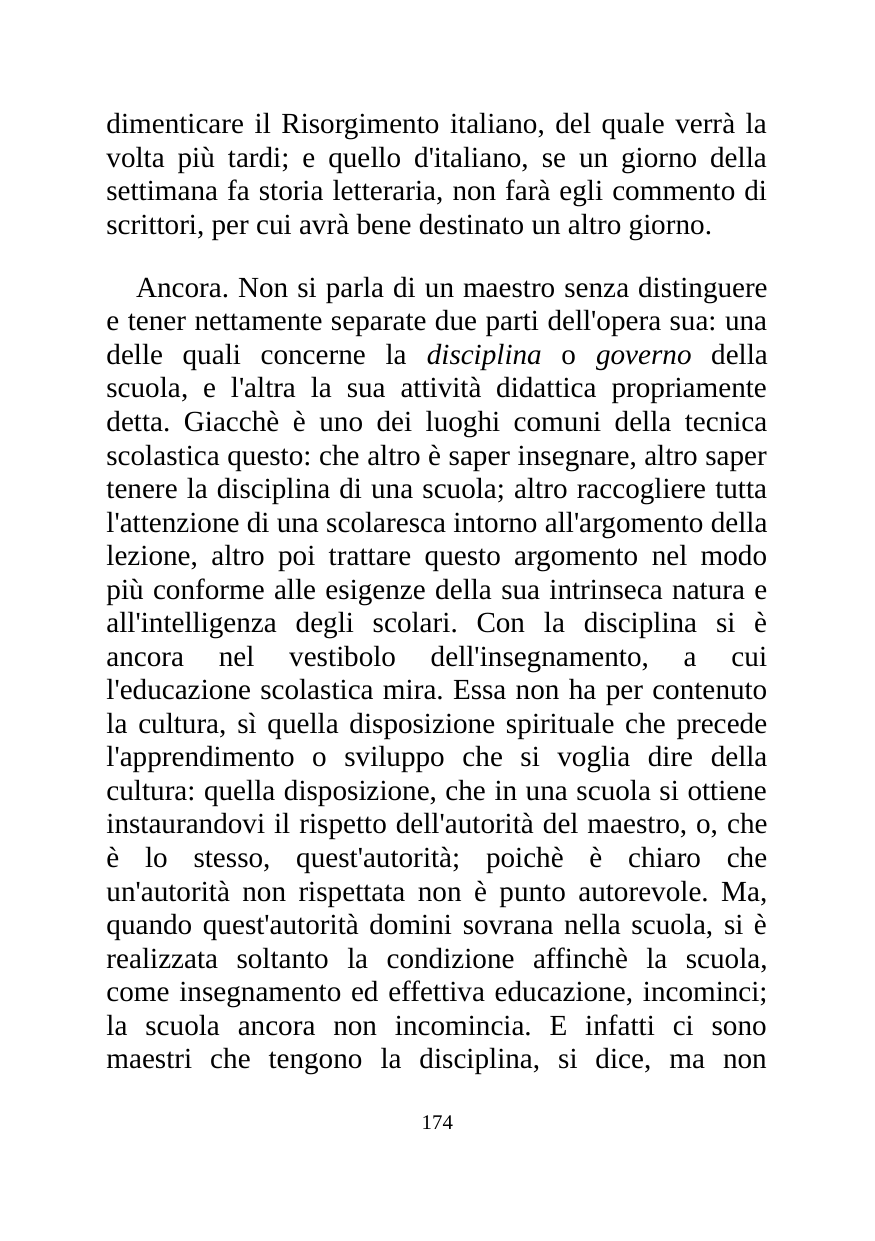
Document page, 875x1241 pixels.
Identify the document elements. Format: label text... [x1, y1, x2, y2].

text Ancora. Non si parla di un maestro senza distinguere e tener nettamente separate due parti dell'opera sua: una delle quali concerne la disciplina o governo della scuola, e l'altra la sua attività didattica propriamente detta. Giacchè è uno dei luoghi comuni della tecnica scolastica questo: che altro è saper insegnare, altro saper tenere la disciplina di una scuola; altro raccogliere tutta l'attenzione di una scolaresca intorno all'argomento della lezione, altro poi trattare questo argomento nel modo più conforme alle esigenze della sua intrinseca natura e all'intelligenza degli scolari. Con la disciplina si è ancora nel vestibolo dell'insegnamento, a cui l'educazione scolastica mira. Essa non ha per contenuto la cultura, sì quella disposizione spirituale che precede l'apprendimento o sviluppo che si voglia dire della cultura: quella disposizione, che in una scuola si ottiene instaurandovi il rispetto dell'autorità del maestro, o, che è lo stesso, quest'autorità; poichè è chiaro che un'autorità non rispettata non è punto autorevole. Ma, quando quest'autorità domini sovrana nella scuola, si è realizzata soltanto la condizione affinchè la scuola, come insegnamento ed effettiva educazione, incominci; la scuola ancora non incomincia. E infatti ci sono maestri che tengono la disciplina, si dice, ma non [106, 270, 768, 1075]
text dimenticare il Risorgimento italiano, del quale verrà la volta più tardi; e quello d'italiano, se un giorno della settimana fa storia letteraria, non farà egli commento di scrittori, per cui avrà bene destinato un altro giorno. [106, 106, 768, 240]
